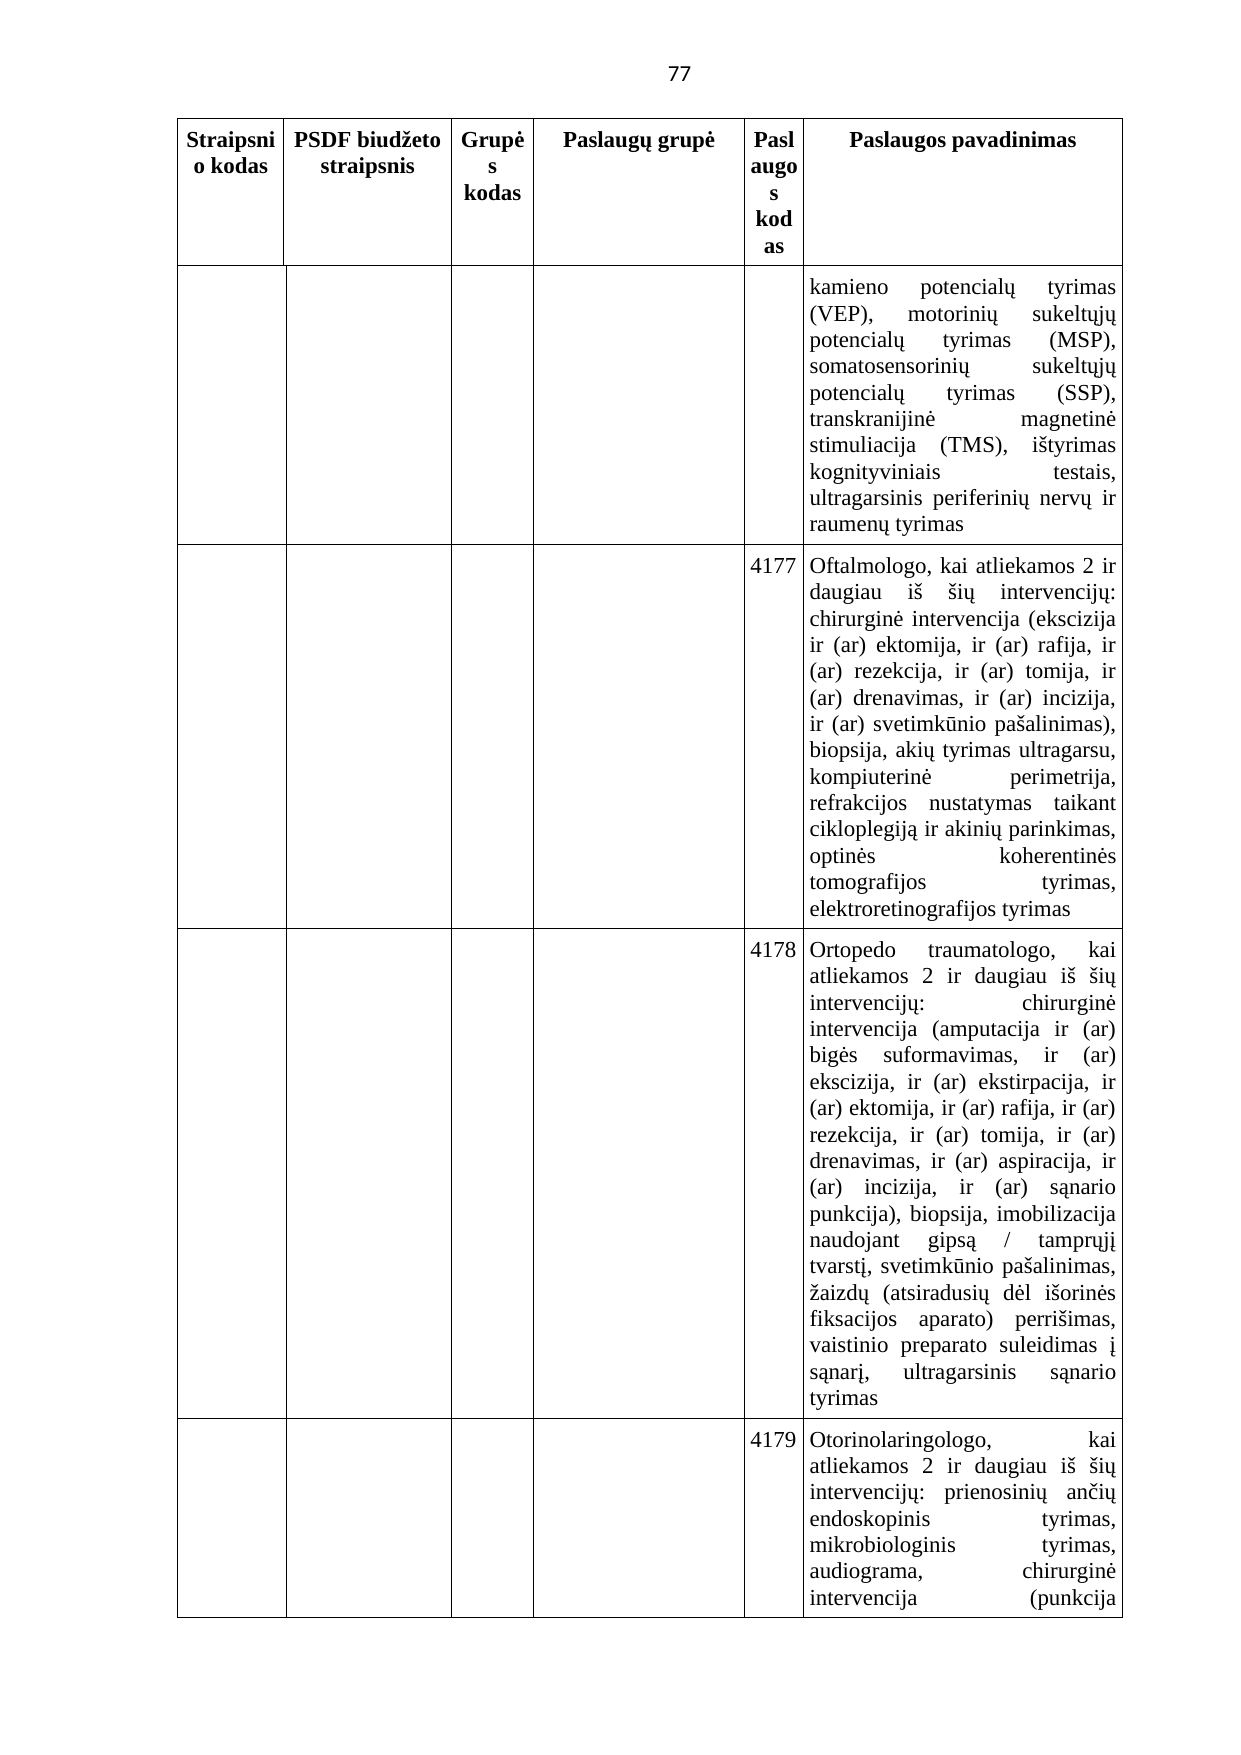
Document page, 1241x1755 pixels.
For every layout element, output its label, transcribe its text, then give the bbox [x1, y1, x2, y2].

table_cell Oftalmologo, kai atliekamos 2 ir daugiau iš šių intervencijų: chirurginė intervencija (ekscizija ir (ar) ektomija, ir (ar) rafija, ir (ar) rezekcija, ir (ar) tomija, ir (ar) drenavimas, ir (ar) incizija, ir (ar) svetimkūnio pašalinimas), biopsija, akių tyrimas ultragarsu, kompiuterinė perimetrija, refrakcijos nustatymas taikant cikloplegiją ir akinių parinkimas, optinės koherentinės tomografijos tyrimas, elektroretinografijos tyrimas [804, 545, 1122, 928]
table_cell 4178 [745, 929, 803, 1418]
table_cell [452, 929, 533, 1418]
table_cell kamieno potencialų tyrimas (VEP), motorinių sukeltųjų potencialų tyrimas (MSP), somatosensorinių sukeltųjų potencialų tyrimas (SSP), transkranijinė magnetinė stimuliacija (TMS), ištyrimas kognityviniais testais, ultragarsinis periferinių nervų ir raumenų tyrimas [804, 266, 1122, 544]
table_header Grupės kodas [452, 119, 533, 265]
table_cell [287, 1419, 451, 1617]
table_cell [452, 266, 533, 544]
table_cell [178, 1419, 286, 1617]
table_cell [178, 929, 286, 1418]
table_cell [287, 929, 451, 1418]
table_cell Ortopedo traumatologo, kai atliekamos 2 ir daugiau iš šių intervencijų: chirurginė intervencija (amputacija ir (ar) bigės suformavimas, ir (ar) ekscizija, ir (ar) ekstirpacija, ir (ar) ektomija, ir (ar) rafija, ir (ar) rezekcija, ir (ar) tomija, ir (ar) drenavimas, ir (ar) aspiracija, ir (ar) incizija, ir (ar) sąnario punkcija), biopsija, imobilizacija naudojant gipsą / tamprųjį tvarstį, svetimkūnio pašalinimas, žaizdų (atsiradusių dėl išorinės fiksacijos aparato) perrišimas, vaistinio preparato suleidimas į sąnarį, ultragarsinis sąnario tyrimas [804, 929, 1122, 1418]
table_cell [534, 545, 744, 928]
table_cell [287, 545, 451, 928]
table_cell [534, 1419, 744, 1617]
table_cell [534, 929, 744, 1418]
table_cell 4177 [745, 545, 803, 928]
table_cell [452, 545, 533, 928]
table_cell [178, 266, 286, 544]
table_header Paslaugų grupė [534, 119, 744, 265]
table_cell 4179 [745, 1419, 803, 1617]
table_header Paslaugos kodas [745, 119, 803, 265]
table_header Paslaugos pavadinimas [804, 119, 1122, 265]
table_header PSDF biudžeto straipsnis [284, 119, 451, 265]
table_cell [452, 1419, 533, 1617]
table_cell [745, 266, 803, 544]
table_cell [287, 266, 451, 544]
table_cell [178, 545, 286, 928]
table_cell [534, 266, 744, 544]
table_header Straipsnio kodas [178, 119, 283, 265]
table_cell Otorinolaringologo, kai atliekamos 2 ir daugiau iš šių intervencijų: prienosinių ančių endoskopinis tyrimas, mikrobiologinis tyrimas, audiograma, chirurginė intervencija (punkcija [804, 1419, 1122, 1617]
